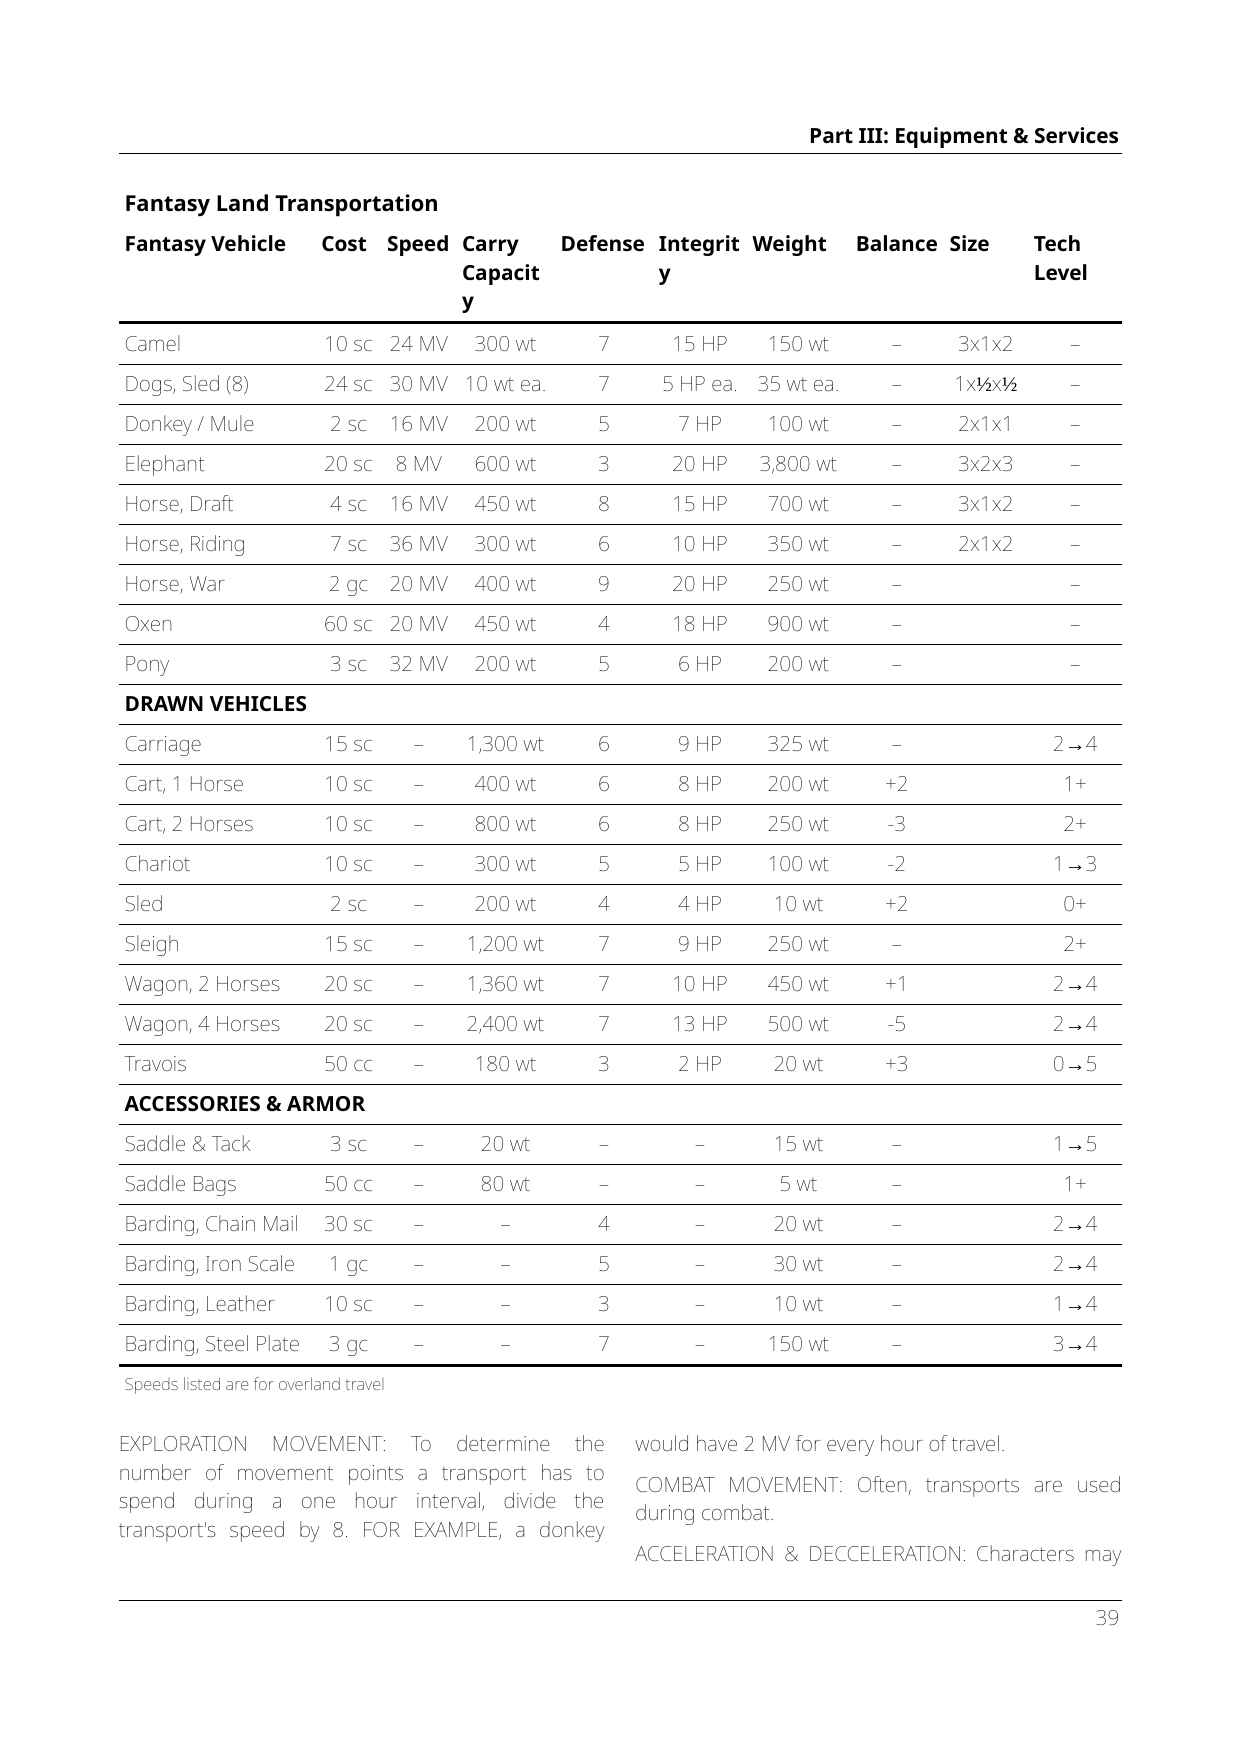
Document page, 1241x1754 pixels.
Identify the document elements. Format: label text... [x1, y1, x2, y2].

table_cell 10 sc [315, 1285, 381, 1324]
table_cell 10 sc [315, 765, 381, 804]
table_cell 8 HP [653, 805, 747, 844]
text would have 2 MV for every hour of travel. [635, 1429, 1122, 1458]
table_cell – [653, 1245, 747, 1284]
table_cell – [555, 1125, 653, 1164]
table_cell 6 [555, 525, 653, 564]
table_cell 3 sc [315, 1125, 381, 1164]
table_cell 300 wt [456, 324, 554, 364]
table_cell 60 sc [315, 605, 381, 644]
table_cell 400 wt [456, 765, 554, 804]
table_cell Barding, Chain Mail [119, 1205, 315, 1244]
table_cell 30 MV [381, 365, 456, 404]
table_cell Speed [381, 224, 456, 321]
table_cell 13 HP [653, 1005, 747, 1044]
table_cell 450 wt [456, 605, 554, 644]
table_cell – [850, 1125, 943, 1164]
table_cell 7 HP [653, 405, 747, 444]
table_cell 20 HP [653, 565, 747, 604]
table_cell 2→4 [1028, 1245, 1122, 1284]
table_cell 3 gc [315, 1325, 381, 1364]
table_cell – [850, 324, 943, 364]
table_cell 10 HP [653, 525, 747, 564]
table_cell 3→4 [1028, 1325, 1122, 1364]
table_cell 1→4 [1028, 1285, 1122, 1324]
table_cell – [850, 1165, 943, 1204]
table_cell 250 wt [747, 805, 850, 844]
table_cell DRAWN VEHICLES [119, 685, 1122, 724]
table_cell 15 HP [653, 485, 747, 524]
table_cell [944, 1165, 1028, 1204]
table_cell – [381, 1005, 456, 1044]
table_cell Donkey / Mule [119, 405, 315, 444]
table_cell 9 [555, 565, 653, 604]
table_cell 7 [555, 324, 653, 364]
table_cell 10 sc [315, 845, 381, 884]
table_cell – [850, 1285, 943, 1324]
table_cell 3x1x2 [944, 485, 1028, 524]
table_cell 5 HP ea. [653, 365, 747, 404]
table_cell [944, 605, 1028, 644]
table_cell 100 wt [747, 845, 850, 884]
table_cell – [1028, 324, 1122, 364]
table_cell 2→4 [1028, 725, 1122, 764]
table_cell [944, 1285, 1028, 1324]
table_cell 200 wt [456, 645, 554, 684]
table_cell 6 [555, 725, 653, 764]
table_cell 500 wt [747, 1005, 850, 1044]
table_cell 16 MV [381, 485, 456, 524]
table_cell 1+ [1028, 1165, 1122, 1204]
table_cell Balance [850, 224, 943, 321]
table_cell 100 wt [747, 405, 850, 444]
table_cell [964, 1367, 1122, 1401]
table_cell 8 MV [381, 445, 456, 484]
table_cell Wagon, 2 Horses [119, 965, 315, 1004]
table_cell 325 wt [747, 725, 850, 764]
table_cell 3x1x2 [944, 324, 1028, 364]
table_cell [944, 1045, 1028, 1084]
table_cell – [1028, 645, 1122, 684]
table_cell – [456, 1205, 554, 1244]
table_cell – [850, 565, 943, 604]
table_cell 5 [555, 845, 653, 884]
table_cell 7 [555, 1325, 653, 1364]
table_cell 32 MV [381, 645, 456, 684]
table_cell – [1028, 485, 1122, 524]
table_cell – [850, 445, 943, 484]
table_cell 1x½x½ [944, 365, 1028, 404]
table_cell Fantasy Vehicle [119, 224, 315, 321]
table_cell 2 sc [315, 885, 381, 924]
table_cell – [1028, 405, 1122, 444]
table_cell 1→3 [1028, 845, 1122, 884]
table_cell 200 wt [456, 885, 554, 924]
table_cell 450 wt [456, 485, 554, 524]
table_cell – [381, 1285, 456, 1324]
table_cell – [653, 1125, 747, 1164]
table_cell 1,200 wt [456, 925, 554, 964]
table_cell Horse, Riding [119, 525, 315, 564]
table_cell – [381, 1125, 456, 1164]
table_cell – [381, 1165, 456, 1204]
table_cell [944, 1205, 1028, 1244]
table_cell 5 [555, 645, 653, 684]
table_cell 3 sc [315, 645, 381, 684]
table_cell 7 [555, 365, 653, 404]
table_cell – [381, 1205, 456, 1244]
table_cell 4 [555, 605, 653, 644]
table_cell 20 sc [315, 965, 381, 1004]
table_cell Barding, Leather [119, 1285, 315, 1324]
table_cell 1,300 wt [456, 725, 554, 764]
table_cell 2 gc [315, 565, 381, 604]
table_cell +2 [850, 765, 943, 804]
table_cell 3 [555, 445, 653, 484]
table_cell – [456, 1325, 554, 1364]
table_cell 0→5 [1028, 1045, 1122, 1084]
table_cell – [850, 645, 943, 684]
table_cell 16 MV [381, 405, 456, 444]
table_cell 20 wt [456, 1125, 554, 1164]
table_cell Barding, Iron Scale [119, 1245, 315, 1284]
table_cell 10 wt ea. [456, 365, 554, 404]
table_cell +3 [850, 1045, 943, 1084]
table_cell 5 [555, 405, 653, 444]
table_cell – [653, 1285, 747, 1324]
table_cell 10 HP [653, 965, 747, 1004]
table_cell 9 HP [653, 725, 747, 764]
table_cell 80 wt [456, 1165, 554, 1204]
table_cell Defense [555, 224, 653, 321]
table_cell 3x2x3 [944, 445, 1028, 484]
table_cell [944, 965, 1028, 1004]
table_cell 900 wt [747, 605, 850, 644]
table_cell Integrity [653, 224, 747, 321]
table_cell 35 wt ea. [747, 365, 850, 404]
table_cell – [1028, 525, 1122, 564]
table_cell Elephant [119, 445, 315, 484]
table_cell [944, 765, 1028, 804]
table_cell 7 [555, 925, 653, 964]
table_cell 3 [555, 1045, 653, 1084]
table_cell Horse, War [119, 565, 315, 604]
table_cell 20 HP [653, 445, 747, 484]
table_cell 7 sc [315, 525, 381, 564]
table_cell 20 wt [747, 1045, 850, 1084]
table_cell 2x1x2 [944, 525, 1028, 564]
table_cell – [555, 1165, 653, 1204]
table_cell 1+ [1028, 765, 1122, 804]
table_cell ACCESSORIES & ARMOR [119, 1085, 1122, 1124]
table_cell 24 MV [381, 324, 456, 364]
table_cell 2 HP [653, 1045, 747, 1084]
table_cell [944, 1245, 1028, 1284]
table_cell 200 wt [747, 765, 850, 804]
table_cell 36 MV [381, 525, 456, 564]
table_cell – [850, 1325, 943, 1364]
table_cell Carry Capacity [456, 224, 554, 321]
table_cell – [850, 605, 943, 644]
table_cell 4 sc [315, 485, 381, 524]
table_cell 250 wt [747, 925, 850, 964]
table_cell Saddle Bags [119, 1165, 315, 1204]
table_cell – [381, 1045, 456, 1084]
text COMBAT MOVEMENT: Often, transports are used during combat. [635, 1470, 1122, 1527]
table_cell 7 [555, 965, 653, 1004]
table_cell 24 sc [315, 365, 381, 404]
table_cell – [381, 725, 456, 764]
table_cell – [850, 925, 943, 964]
table_cell Camel [119, 324, 315, 364]
table_cell 4 HP [653, 885, 747, 924]
table_cell [944, 1325, 1028, 1364]
table_cell 2x1x1 [944, 405, 1028, 444]
table_cell 10 sc [315, 805, 381, 844]
table_cell 50 cc [315, 1045, 381, 1084]
table_cell 3 [555, 1285, 653, 1324]
table_cell Tech Level [1028, 224, 1122, 321]
text ACCELERATION & DECCELERATION: Characters may [635, 1539, 1122, 1567]
table_cell Horse, Draft [119, 485, 315, 524]
table_cell 6 [555, 765, 653, 804]
table_cell 15 sc [315, 925, 381, 964]
table_cell 4 [555, 885, 653, 924]
table_cell – [850, 1205, 943, 1244]
table_cell Barding, Steel Plate [119, 1325, 315, 1364]
text EXPLORATION MOVEMENT: To determine the number of movement points a transport has to spend during a one hour interval, divide the transport's speed by 8. FOR EXAMPLE, a donkey [118, 1429, 605, 1543]
table_cell – [653, 1165, 747, 1204]
table_cell – [381, 965, 456, 1004]
table_cell Cart, 1 Horse [119, 765, 315, 804]
table_cell 300 wt [456, 525, 554, 564]
table_cell 5 HP [653, 845, 747, 884]
table_cell -3 [850, 805, 943, 844]
table_cell – [850, 485, 943, 524]
table_cell – [1028, 605, 1122, 644]
table_cell 15 HP [653, 324, 747, 364]
table_cell – [1028, 365, 1122, 404]
table_cell 8 [555, 485, 653, 524]
table_header Fantasy Land Transportation [119, 183, 1122, 224]
table_cell [944, 845, 1028, 884]
table_cell 700 wt [747, 485, 850, 524]
table_cell Size [944, 224, 1028, 321]
table_cell – [381, 1325, 456, 1364]
table_cell 2→4 [1028, 1205, 1122, 1244]
table_cell Pony [119, 645, 315, 684]
table_cell 10 wt [747, 1285, 850, 1324]
table_cell 20 sc [315, 445, 381, 484]
table_cell 5 [555, 1245, 653, 1284]
table_cell 3,800 wt [747, 445, 850, 484]
table_cell [944, 885, 1028, 924]
table_cell Weight [747, 224, 850, 321]
table_cell – [850, 525, 943, 564]
table_cell [944, 725, 1028, 764]
table_cell [944, 805, 1028, 844]
table_cell 10 wt [747, 885, 850, 924]
table_cell – [1028, 445, 1122, 484]
table_cell Wagon, 4 Horses [119, 1005, 315, 1044]
table_cell -2 [850, 845, 943, 884]
table_cell Cart, 2 Horses [119, 805, 315, 844]
table_cell 20 wt [747, 1205, 850, 1244]
table_cell 4 [555, 1205, 653, 1244]
table_cell 7 [555, 1005, 653, 1044]
table_cell – [850, 1245, 943, 1284]
table_cell 6 HP [653, 645, 747, 684]
table_cell Oxen [119, 605, 315, 644]
table_cell Carriage [119, 725, 315, 764]
table_cell 30 wt [747, 1245, 850, 1284]
table_cell 180 wt [456, 1045, 554, 1084]
table_cell 1 gc [315, 1245, 381, 1284]
table_cell – [850, 365, 943, 404]
table_cell Travois [119, 1045, 315, 1084]
table_cell 2,400 wt [456, 1005, 554, 1044]
table_cell [944, 925, 1028, 964]
table_cell 350 wt [747, 525, 850, 564]
table_cell 1→5 [1028, 1125, 1122, 1164]
table_cell 30 sc [315, 1205, 381, 1244]
table_cell 600 wt [456, 445, 554, 484]
table_cell 5 wt [747, 1165, 850, 1204]
table_cell 2→4 [1028, 1005, 1122, 1044]
table_cell Sled [119, 885, 315, 924]
table_cell Dogs, Sled (8) [119, 365, 315, 404]
table_cell 150 wt [747, 324, 850, 364]
table_cell – [381, 765, 456, 804]
table_cell 450 wt [747, 965, 850, 1004]
table_cell 6 [555, 805, 653, 844]
table_cell Speeds listed are for overland travel [119, 1367, 964, 1401]
table_cell 50 cc [315, 1165, 381, 1204]
table_cell +1 [850, 965, 943, 1004]
table_cell – [381, 845, 456, 884]
table_cell Chariot [119, 845, 315, 884]
table_cell 15 wt [747, 1125, 850, 1164]
table_cell [944, 565, 1028, 604]
table_cell [944, 1005, 1028, 1044]
table_cell 18 HP [653, 605, 747, 644]
table_cell 2 sc [315, 405, 381, 444]
table_cell 200 wt [747, 645, 850, 684]
table_cell – [381, 885, 456, 924]
table_cell 8 HP [653, 765, 747, 804]
table_cell – [381, 805, 456, 844]
table_cell 200 wt [456, 405, 554, 444]
table_cell 20 MV [381, 565, 456, 604]
table_cell 400 wt [456, 565, 554, 604]
table_cell – [653, 1325, 747, 1364]
table_cell – [456, 1285, 554, 1324]
table_cell 2+ [1028, 925, 1122, 964]
table_cell – [1028, 565, 1122, 604]
table_cell 20 sc [315, 1005, 381, 1044]
table_cell 2→4 [1028, 965, 1122, 1004]
table_cell 15 sc [315, 725, 381, 764]
table_cell – [850, 725, 943, 764]
table_cell -5 [850, 1005, 943, 1044]
table_cell – [850, 405, 943, 444]
table_cell 20 MV [381, 605, 456, 644]
table_cell – [653, 1205, 747, 1244]
table_cell 250 wt [747, 565, 850, 604]
table_cell – [381, 925, 456, 964]
table_cell Cost [315, 224, 381, 321]
table_cell [944, 1125, 1028, 1164]
table_cell +2 [850, 885, 943, 924]
table_cell – [381, 1245, 456, 1284]
table_cell 150 wt [747, 1325, 850, 1364]
table_cell 800 wt [456, 805, 554, 844]
table_cell 2+ [1028, 805, 1122, 844]
table_cell 1,360 wt [456, 965, 554, 1004]
table_cell 300 wt [456, 845, 554, 884]
table_cell Saddle & Tack [119, 1125, 315, 1164]
table_cell [944, 645, 1028, 684]
table_cell – [456, 1245, 554, 1284]
table_cell 9 HP [653, 925, 747, 964]
table_cell 10 sc [315, 324, 381, 364]
table_cell 0+ [1028, 885, 1122, 924]
table_cell Sleigh [119, 925, 315, 964]
